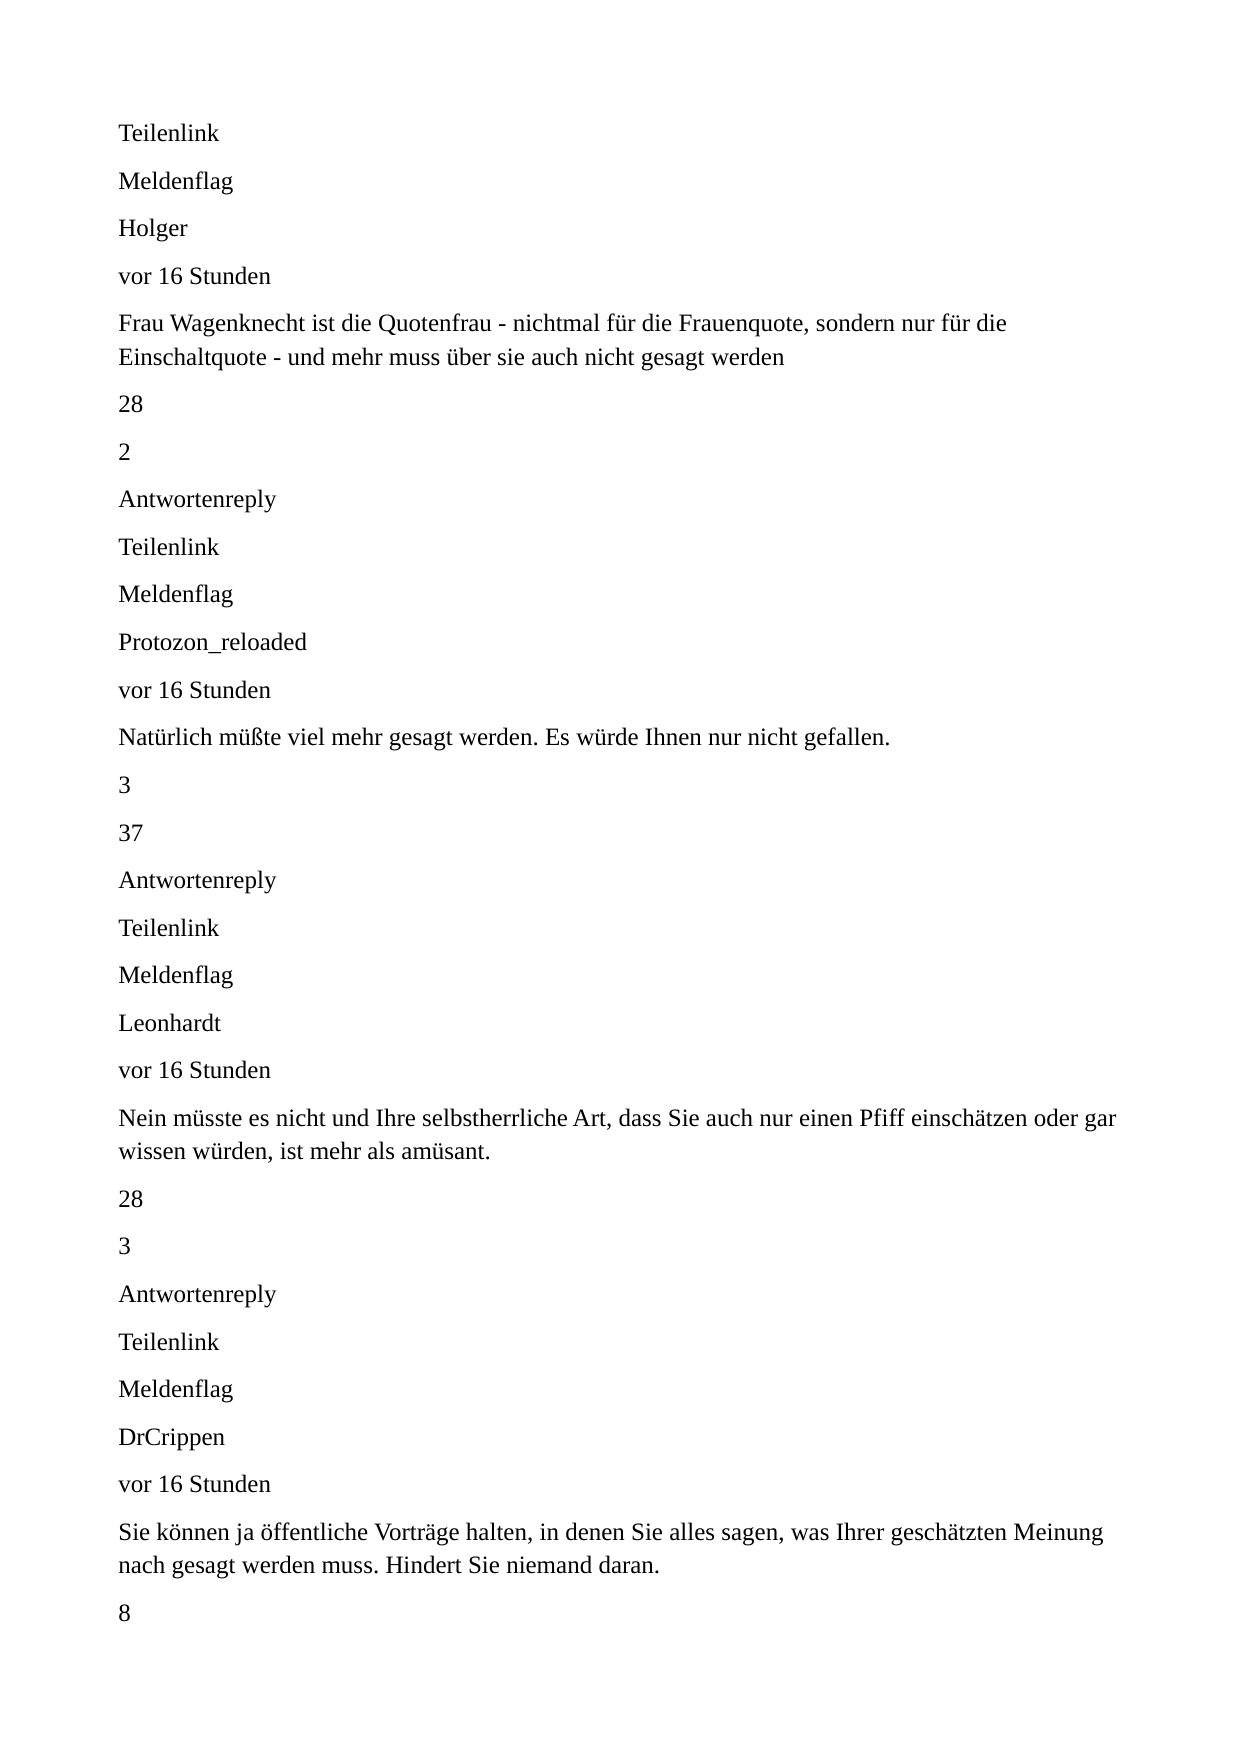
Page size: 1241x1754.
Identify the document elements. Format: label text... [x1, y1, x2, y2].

text Natürlich müßte viel mehr gesagt werden. Es würde Ihnen nur nicht gefallen. [118, 722, 1122, 751]
text vor 16 Stunden [118, 261, 1122, 290]
text Protozon_reloaded [118, 627, 1122, 656]
text Antwortenreply [118, 484, 1122, 513]
text Meldenflag [118, 166, 1122, 194]
text Teilenlink [118, 1327, 1122, 1355]
text 8 [118, 1598, 1122, 1626]
text Leonhardt [118, 1008, 1122, 1037]
text Teilenlink [118, 118, 1122, 147]
text 28 [118, 389, 1122, 418]
text Sie können ja öffentliche Vorträge halten, in denen Sie alles sagen, was Ihrer geschätzten Meinung nach gesagt werden muss. Hindert Sie niemand daran. [118, 1517, 1122, 1579]
text DrCrippen [118, 1422, 1122, 1451]
text Holger [118, 213, 1122, 242]
text Meldenflag [118, 579, 1122, 608]
text Antwortenreply [118, 1279, 1122, 1308]
text 2 [118, 437, 1122, 466]
text 3 [118, 770, 1122, 799]
text Teilenlink [118, 532, 1122, 561]
text Antwortenreply [118, 865, 1122, 894]
text vor 16 Stunden [118, 1469, 1122, 1498]
text Meldenflag [118, 960, 1122, 989]
text 37 [118, 818, 1122, 846]
text 3 [118, 1231, 1122, 1260]
text 28 [118, 1184, 1122, 1213]
text vor 16 Stunden [118, 675, 1122, 703]
text Frau Wagenknecht ist die Quotenfrau - nichtmal für die Frauenquote, sondern nur für die Einschaltquote - und mehr muss über sie auch nicht gesagt werden [118, 308, 1122, 370]
text Meldenflag [118, 1374, 1122, 1403]
text Teilenlink [118, 913, 1122, 942]
text vor 16 Stunden [118, 1056, 1122, 1084]
text Nein müsste es nicht und Ihre selbstherrliche Art, dass Sie auch nur einen Pfiff einschätzen oder gar wissen würden, ist mehr als amüsant. [118, 1103, 1122, 1165]
